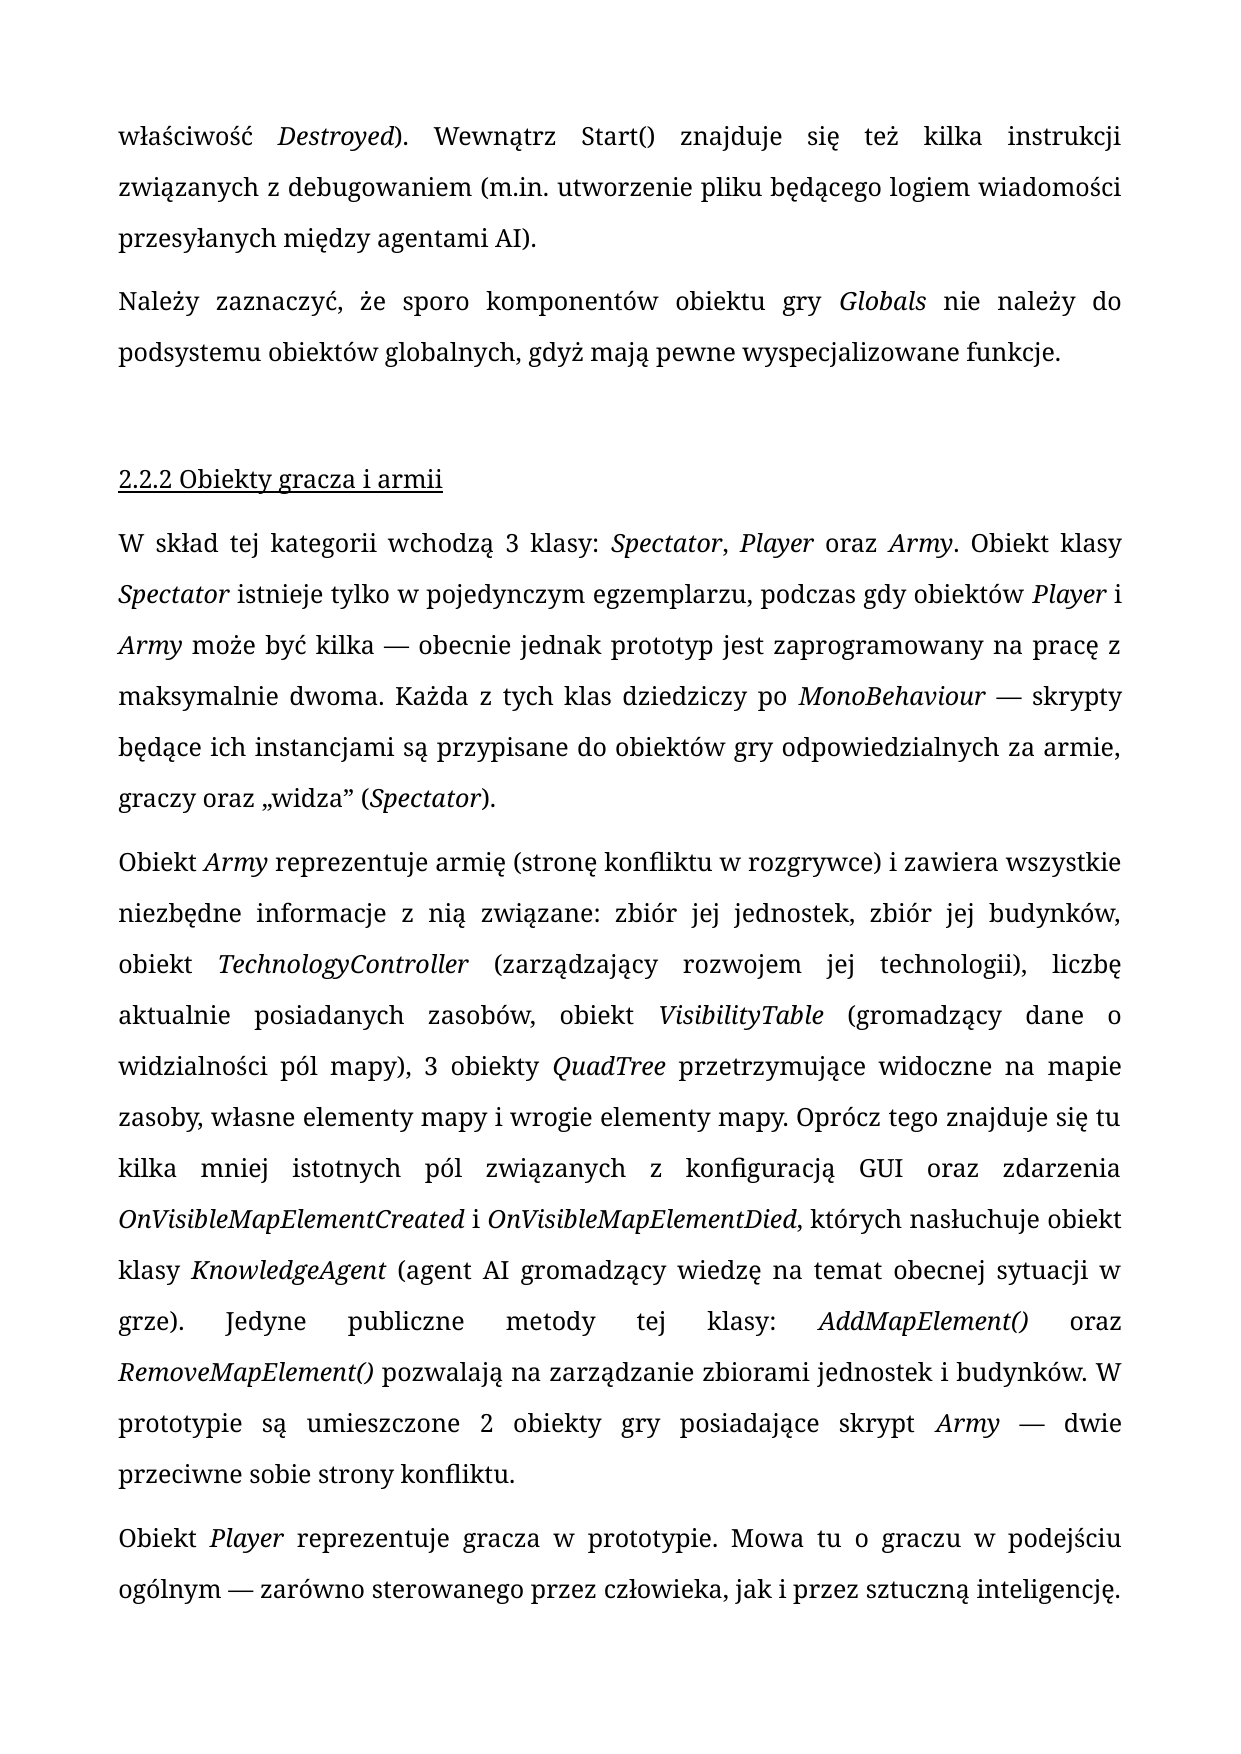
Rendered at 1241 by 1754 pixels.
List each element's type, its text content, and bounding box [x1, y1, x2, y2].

text 2.2.2 Obiekty gracza i armii [118, 462, 1122, 496]
text W skład tej kategorii wchodzą 3 klasy: Spectator, Player oraz Army. Obiekt klasy Spectator istnieje tylko w pojedynczym egzemplarzu, podczas gdy obiektów Player i Army może być kilka — obecnie jednak prototyp jest zaprogramowany na pracę z maksymalnie dwoma. Każda z tych klas dziedziczy po MonoBehaviour — skrypty będące ich instancjami są przypisane do obiektów gry odpowiedzialnych za armie, graczy oraz „widza” (Spectator). [118, 525, 1122, 815]
text właściwość Destroyed). Wewnątrz Start() znajduje się też kilka instrukcji związanych z debugowaniem (m.in. utworzenie pliku będącego logiem wiadomości przesyłanych między agentami AI). [118, 118, 1122, 254]
text Należy zaznaczyć, że sporo komponentów obiektu gry Globals nie należy do podsystemu obiektów globalnych, gdyż mają pewne wyspecjalizowane funkcje. [118, 284, 1122, 369]
text Obiekt Player reprezentuje gracza w prototypie. Mowa tu o graczu w podejściu ogólnym — zarówno sterowanego przez człowieka, jak i przez sztuczną inteligencję. [118, 1520, 1122, 1605]
text Obiekt Army reprezentuje armię (stronę konfliktu w rozgrywce) i zawiera wszystkie niezbędne informacje z nią związane: zbiór jej jednostek, zbiór jej budynków, obiekt TechnologyController (zarządzający rozwojem jej technologii), liczbę aktualnie posiadanych zasobów, obiekt VisibilityTable (gromadzący dane o widzialności pól mapy), 3 obiekty QuadTree przetrzymujące widoczne na mapie zasoby, własne elementy mapy i wrogie elementy mapy. Oprócz tego znajduje się tu kilka mniej istotnych pól związanych z konfiguracją GUI oraz zdarzenia OnVisibleMapElementCreated i OnVisibleMapElementDied, których nasłuchuje obiekt klasy KnowledgeAgent (agent AI gromadzący wiedzę na temat obecnej sytuacji w grze). Jedyne publiczne metody tej klasy: AddMapElement() oraz RemoveMapElement() pozwalają na zarządzanie zbiorami jednostek i budynków. W prototypie są umieszczone 2 obiekty gry posiadające skrypt Army — dwie przeciwne sobie strony konfliktu. [118, 844, 1122, 1491]
